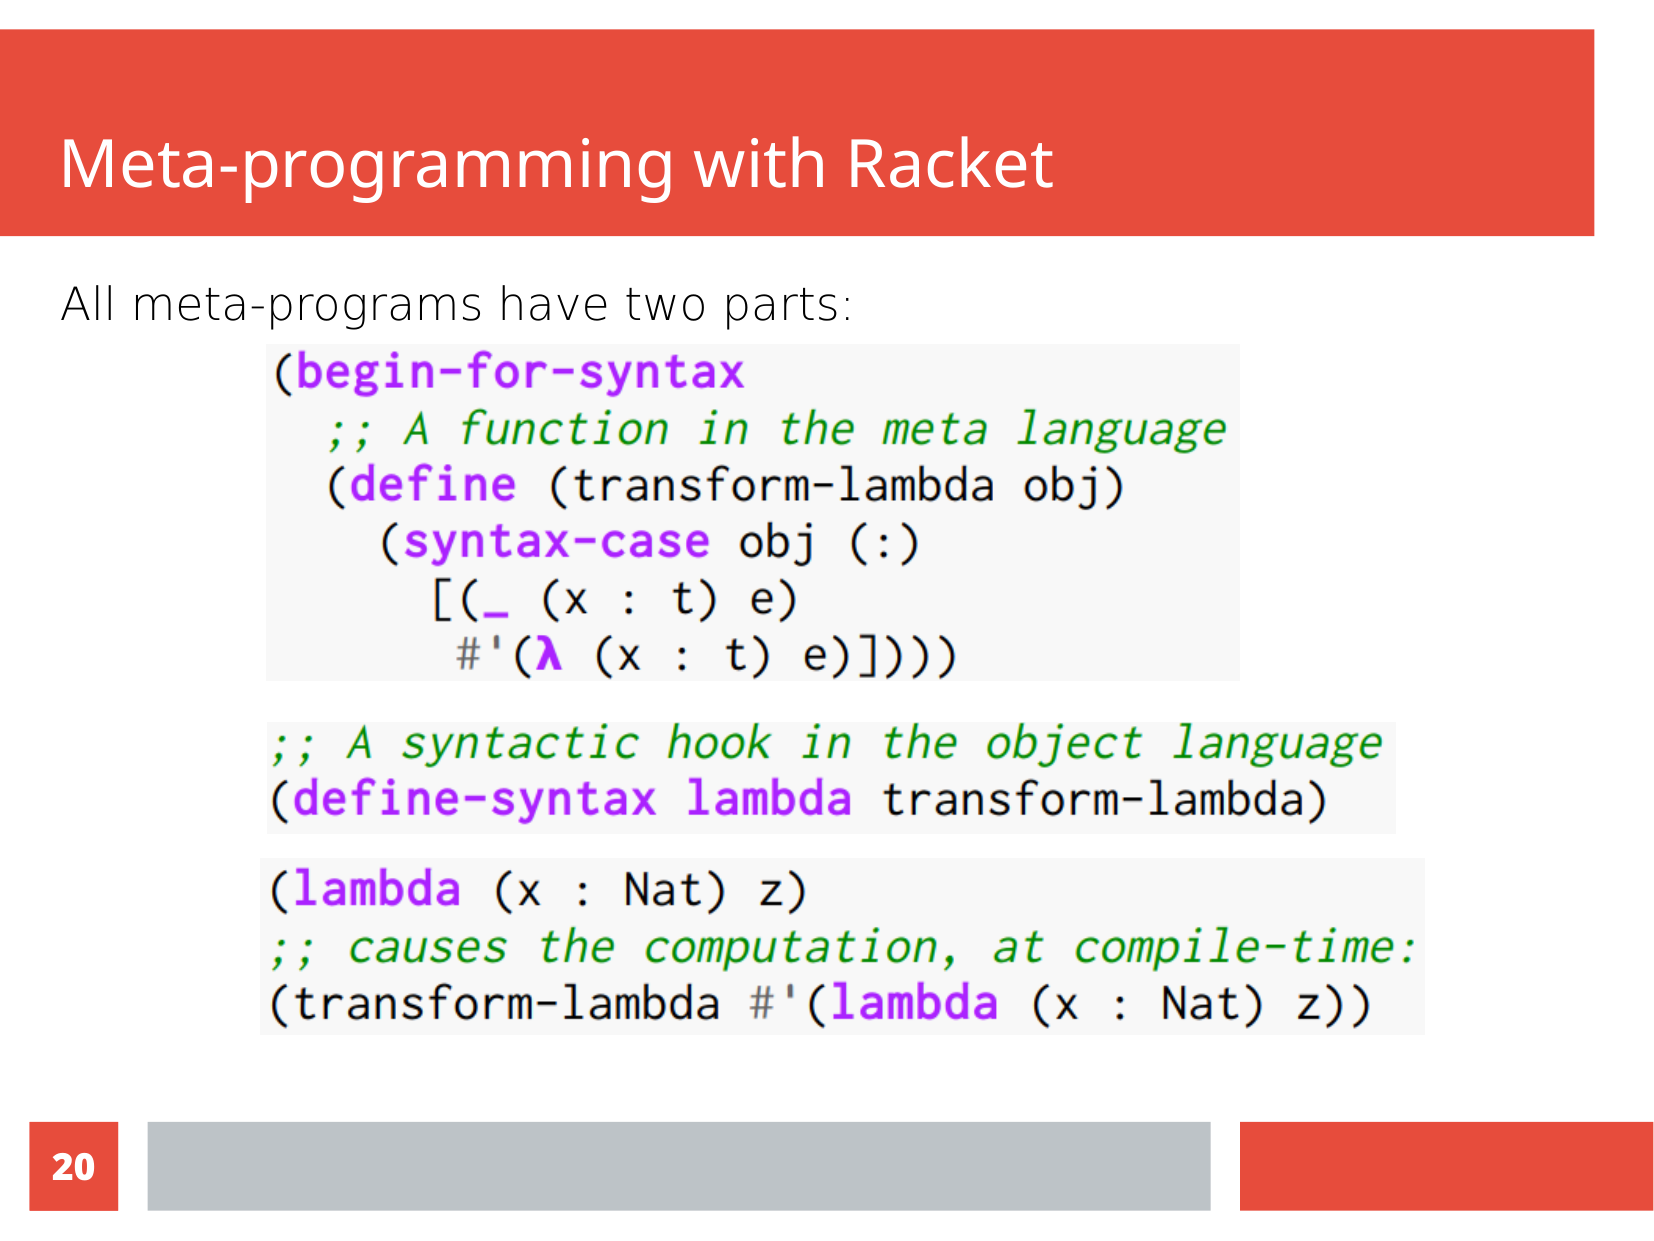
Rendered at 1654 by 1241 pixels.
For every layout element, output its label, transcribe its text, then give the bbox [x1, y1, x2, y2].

title Meta-programming with Racket [59, 59, 1595, 207]
picture [266, 344, 1240, 681]
picture [267, 722, 1396, 834]
picture [260, 858, 1425, 1036]
text_box All meta-programs have two parts: [45, 270, 871, 339]
